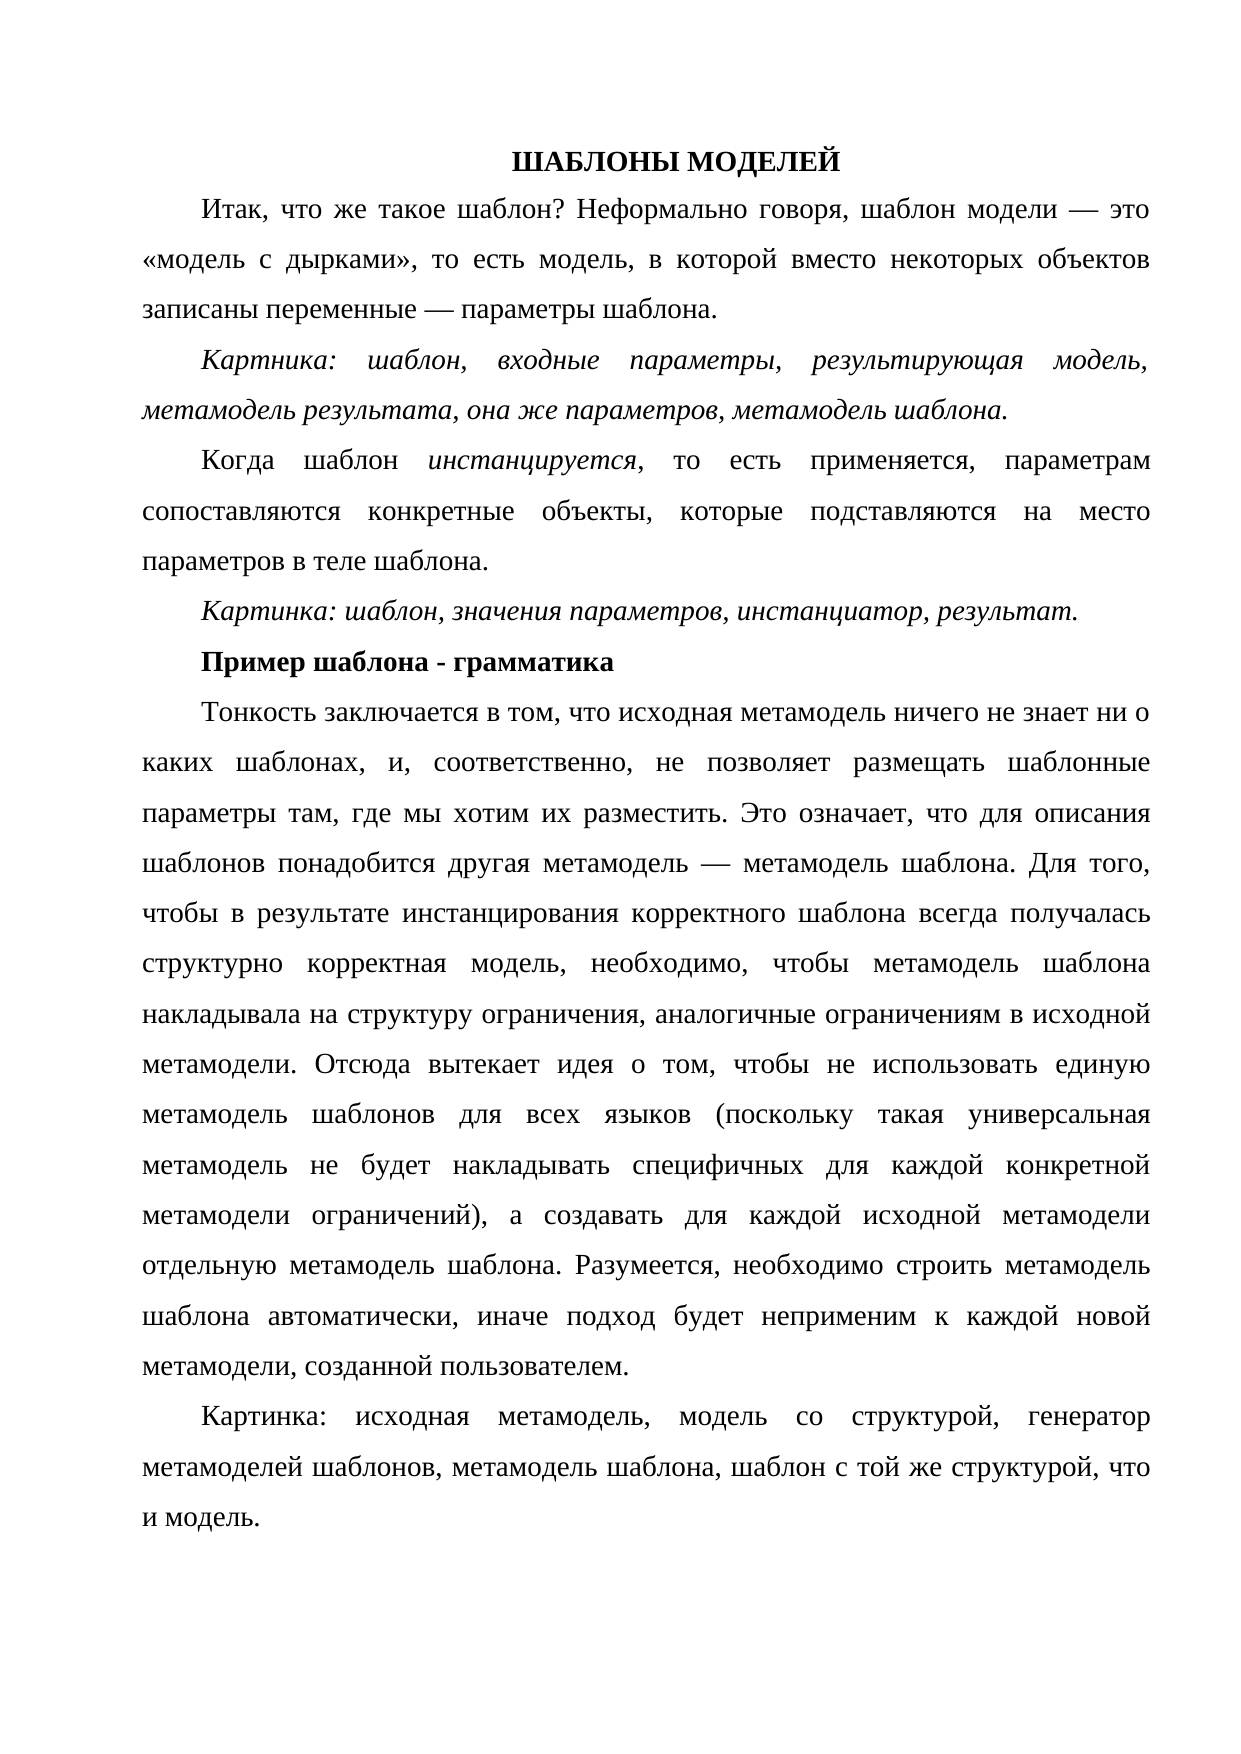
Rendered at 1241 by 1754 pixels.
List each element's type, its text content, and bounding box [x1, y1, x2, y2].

text Картинка: исходная метамодель, модель со структурой, генератор метамоделей шаблонов, метамодель шаблона, шаблон с той же структурой, что и модель. [142, 1398, 1151, 1533]
text Картника: шаблон, входные параметры, результирующая модель, метамодель результата, она же параметров, метамодель шаблона. [142, 342, 1151, 426]
text Когда шаблон инстанцируется, то есть применяется, параметрам сопоставляются конкретные объекты, которые подставляются на место параметров в теле шаблона. [142, 442, 1151, 577]
text Пример шаблона - грамматика [142, 644, 1151, 677]
text Тонкость заключается в том, что исходная метамодель ничего не знает ни о каких шаблонах, и, соответственно, не позволяет размещать шаблонные параметры там, где мы хотим их разместить. Это означает, что для описания шаблонов понадобится другая метамодель — метамодель шаблона. Для того, чтобы в результате инстанцирования корректного шаблона всегда получалась структурно корректная модель, необходимо, чтобы метамодель шаблона накладывала на структуру ограничения, аналогичные ограничениям в исходной метамодели. Отсюда вытекает идея о том, чтобы не использовать единую метамодель шаблонов для всех языков (поскольку такая универсальная метамодель не будет накладывать специфичных для каждой конкретной метамодели ограничений), а создавать для каждой исходной метамодели отдельную метамодель шаблона. Разумеется, необходимо строить метамодель шаблона автоматически, иначе подход будет неприменим к каждой новой метамодели, созданной пользователем. [142, 694, 1151, 1382]
text Итак, что же такое шаблон? Неформально говоря, шаблон модели — это «модель с дырками», то есть модель, в которой вместо некоторых объектов записаны переменные — параметры шаблона. [142, 191, 1151, 325]
text Картинка: шаблон, значения параметров, инстанциатор, результат. [142, 593, 1151, 627]
subtitle Шаблоны моделей [142, 145, 1151, 178]
